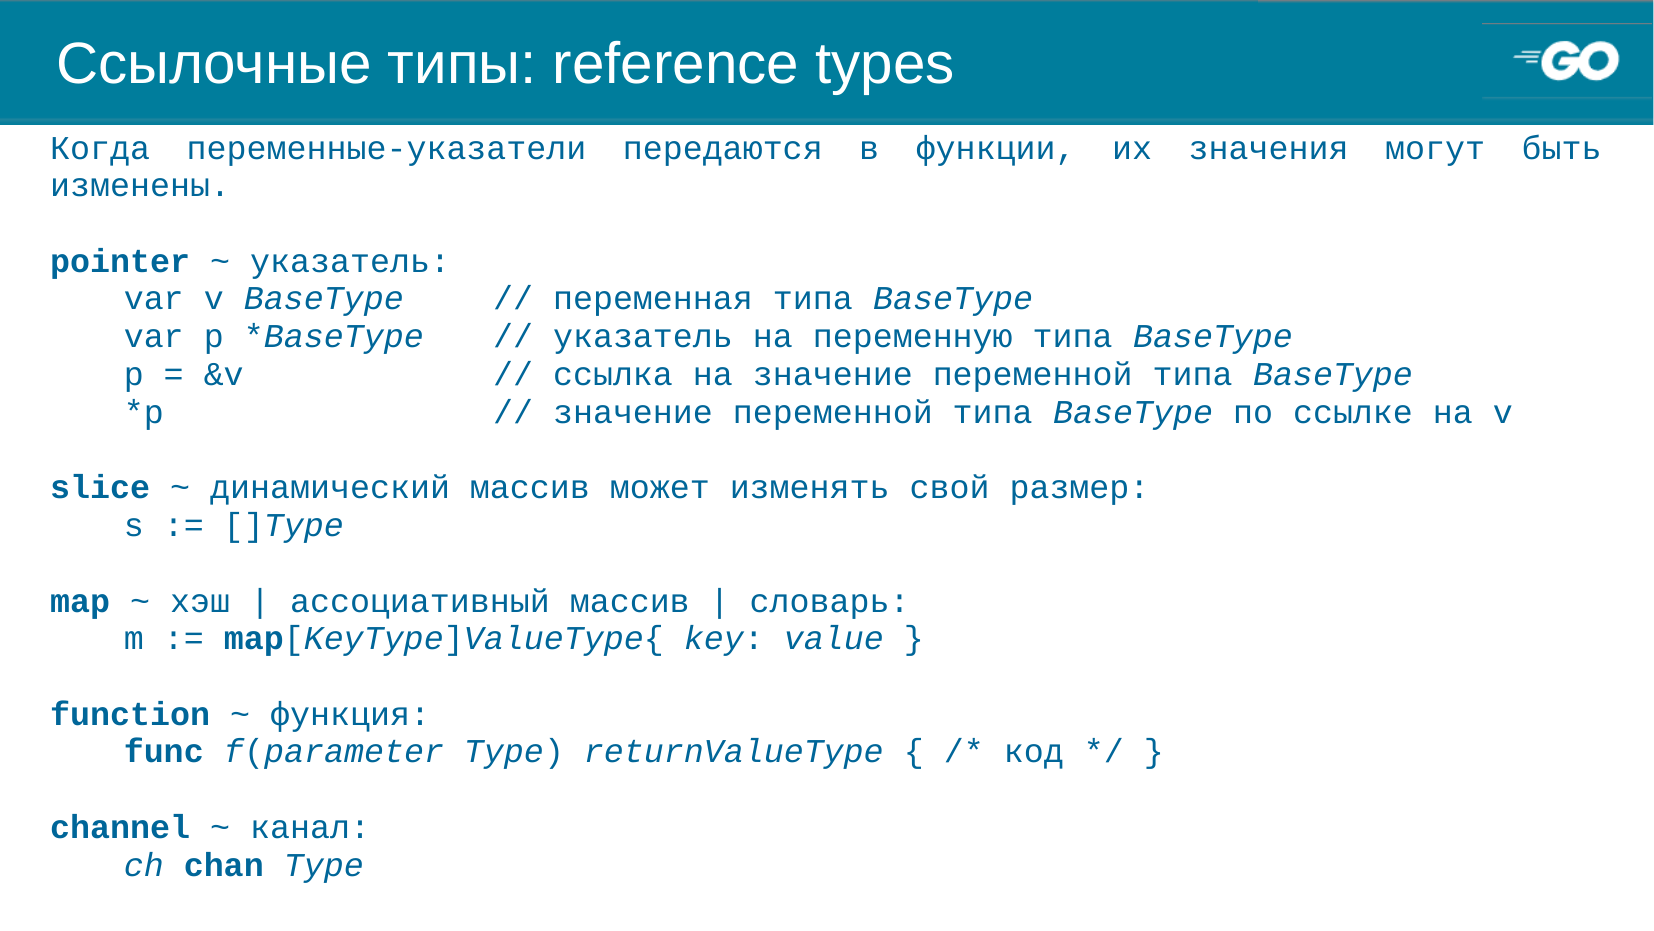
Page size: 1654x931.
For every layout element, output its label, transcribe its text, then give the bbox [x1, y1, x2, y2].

text_box Когда переменные-указатели передаются в функции, их значения могут быть изменены. pointer ~ указатель: var v BaseType // переменная типа BaseType var p *BaseType // указатель на переменную типа BaseType p = &v // ссылка на значение переменной типа BaseType *p // значение переменной типа BaseType по ссылке на v slice ~ динамический массив может изменять свой размер: s := []Type map ~ хэш | ассоциативный массив | словарь: m := map[KeyType]ValueType{ key: value } function ~ функция: func f(parameter Type) returnValueType { /* код */ } channel ~ канал: ch chan Type [35, 124, 1619, 898]
picture [1542, 41, 1619, 81]
text_box Ссылочные типы: reference types [41, 23, 1495, 104]
